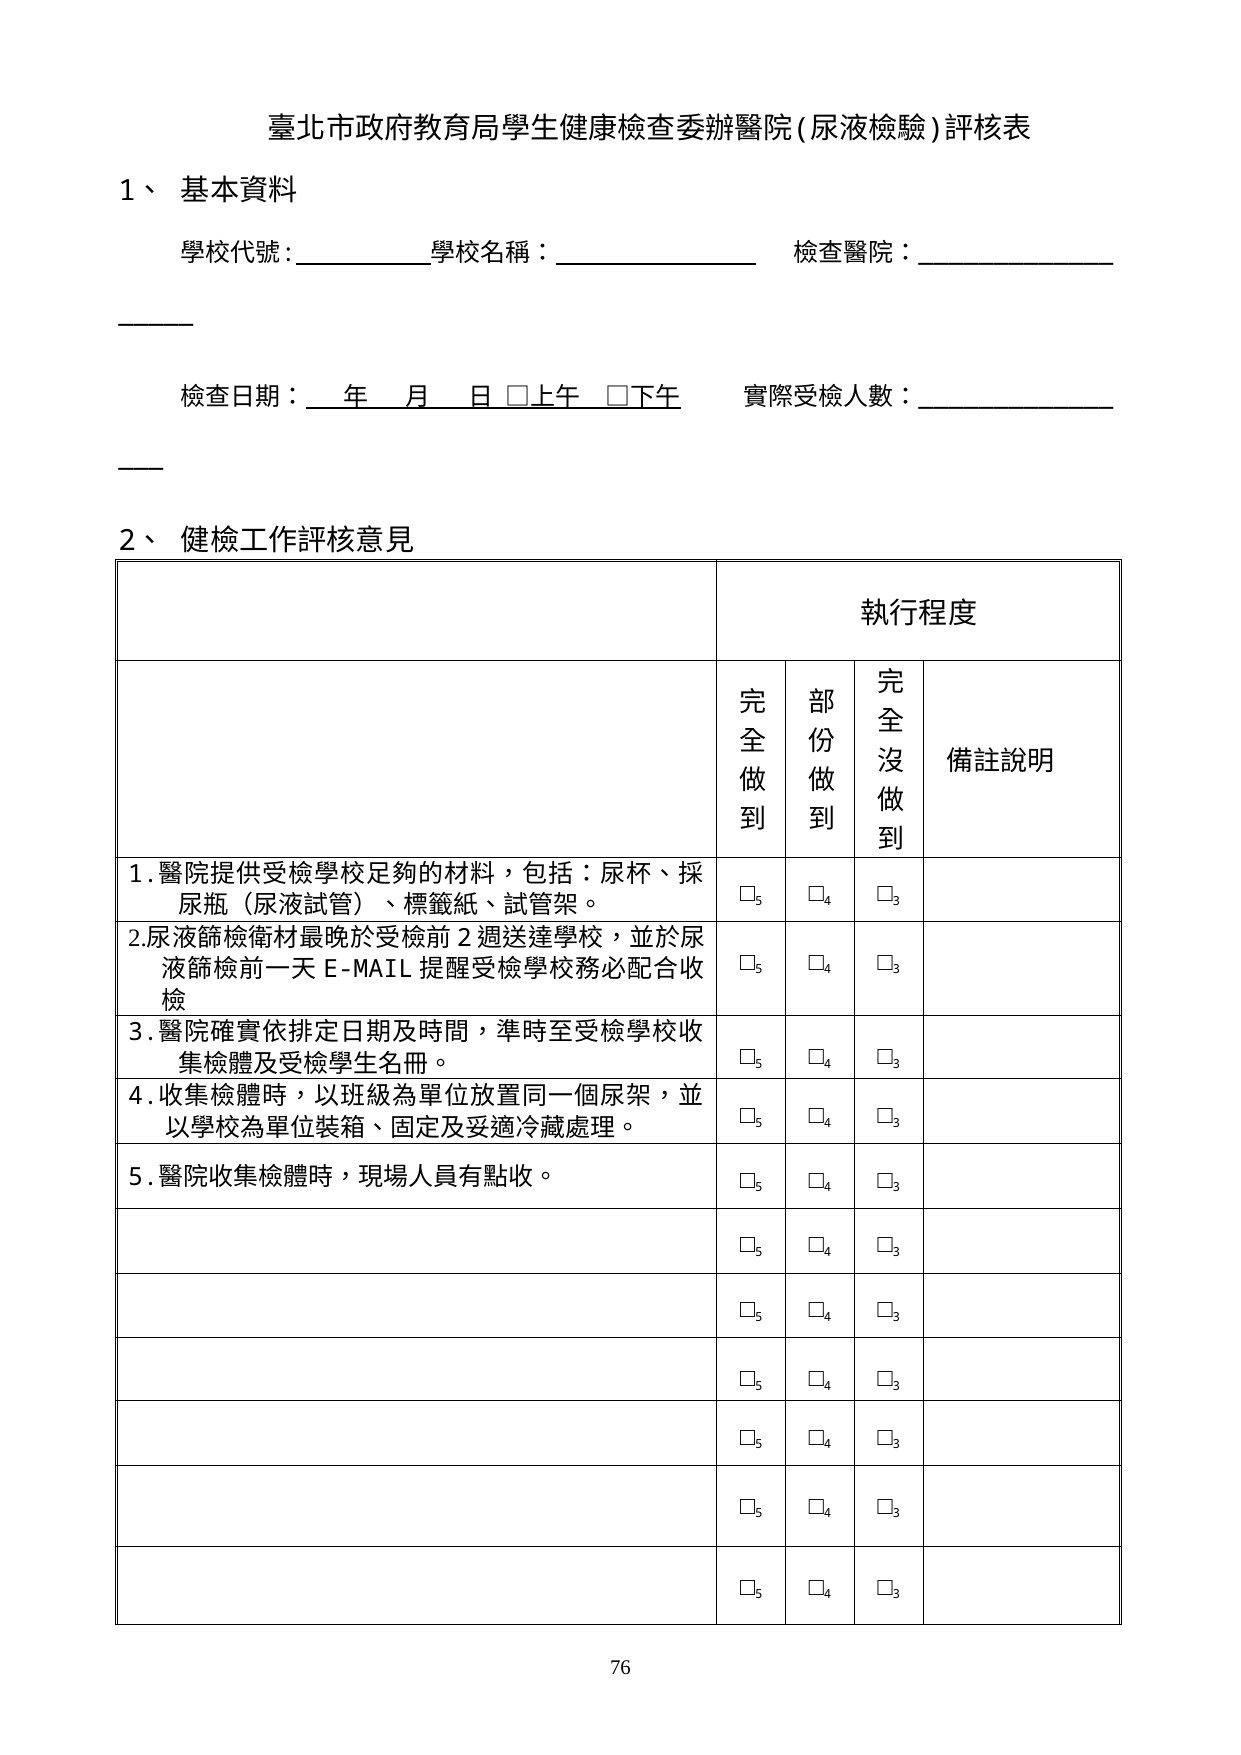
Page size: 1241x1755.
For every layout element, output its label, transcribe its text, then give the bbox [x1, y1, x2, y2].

table_cell [118, 661, 716, 856]
text 檢查日期： 年 月 日 □上午 □下午 實際受檢人數：________________ [118, 352, 1122, 477]
table_cell [924, 1466, 1119, 1546]
table_cell □3 [855, 1016, 923, 1078]
table_cell □3 [855, 1401, 923, 1465]
table_cell [924, 1547, 1119, 1623]
table_cell □4 [786, 1274, 854, 1337]
table_cell □5 [717, 1401, 785, 1465]
table_cell □3 [855, 1338, 923, 1400]
table_cell [924, 1016, 1119, 1078]
table_cell 備註說明 [924, 661, 1119, 856]
table_cell □4 [786, 1338, 854, 1400]
table_cell [118, 1547, 716, 1623]
table_cell 尿液篩檢衛材最晚於受檢前2週送達學校，並於尿液篩檢前一天E-MAIL提醒受檢學校務必配合收檢 [118, 922, 716, 1015]
list 基本資料 [118, 146, 1122, 209]
table_cell □3 [855, 1274, 923, 1337]
table_header [118, 562, 716, 659]
table_cell □5 [717, 1079, 785, 1143]
table_cell □5 [717, 858, 785, 921]
table_cell □3 [855, 858, 923, 921]
table_cell □4 [786, 1209, 854, 1272]
table_cell [118, 1209, 716, 1272]
table_cell □4 [786, 1079, 854, 1143]
table_cell [924, 858, 1119, 921]
table_cell □3 [855, 1144, 923, 1208]
table_cell 醫院收集檢體時，現場人員有點收。 [118, 1144, 716, 1208]
text 臺北市政府教育局學生健康檢查委辦醫院(尿液檢驗)評核表 [177, 84, 1122, 146]
table_cell □4 [786, 1547, 854, 1623]
table_cell □5 [717, 1274, 785, 1337]
table_cell [118, 1338, 716, 1400]
table_cell [118, 1274, 716, 1337]
table_cell [924, 1079, 1119, 1143]
table_cell □4 [786, 1016, 854, 1078]
table_cell [924, 922, 1119, 1015]
table_header 執行程度 [717, 562, 1119, 659]
table_cell [924, 1274, 1119, 1337]
table_cell □5 [717, 1466, 785, 1546]
table_cell 醫院提供受檢學校足夠的材料，包括：尿杯、採尿瓶（尿液試管）、標籤紙、試管架。 [118, 858, 716, 921]
table_cell [118, 1401, 716, 1465]
table_cell □5 [717, 1144, 785, 1208]
table_cell □3 [855, 922, 923, 1015]
table_cell 收集檢體時，以班級為單位放置同一個尿架，並以學校為單位裝箱、固定及妥適冷藏處理。 [118, 1079, 716, 1143]
table_cell □4 [786, 858, 854, 921]
table_cell □3 [855, 1547, 923, 1623]
table_cell [924, 1401, 1119, 1465]
table_cell 完全沒做到 [855, 661, 923, 856]
table_cell □5 [717, 1016, 785, 1078]
table_cell [118, 1466, 716, 1546]
table_cell □5 [717, 1547, 785, 1623]
table_cell □4 [786, 1466, 854, 1546]
table_cell □5 [717, 1338, 785, 1400]
text 學校代號: 學校名稱： 檢查醫院：__________________ [118, 209, 1122, 334]
table_cell □4 [786, 922, 854, 1015]
table_cell □4 [786, 1401, 854, 1465]
list 健檢工作評核意見 [118, 496, 1122, 559]
table_cell □3 [855, 1209, 923, 1272]
table_cell [924, 1338, 1119, 1400]
table_cell 醫院確實依排定日期及時間，準時至受檢學校收集檢體及受檢學生名冊。 [118, 1016, 716, 1078]
table_cell □3 [855, 1466, 923, 1546]
table_cell [924, 1209, 1119, 1272]
table_cell 完全做到 [717, 661, 785, 856]
table_cell □3 [855, 1079, 923, 1143]
table_cell □4 [786, 1144, 854, 1208]
table_cell □5 [717, 1209, 785, 1272]
table_cell [924, 1144, 1119, 1208]
table_cell □5 [717, 922, 785, 1015]
table_cell 部份做到 [786, 661, 854, 856]
